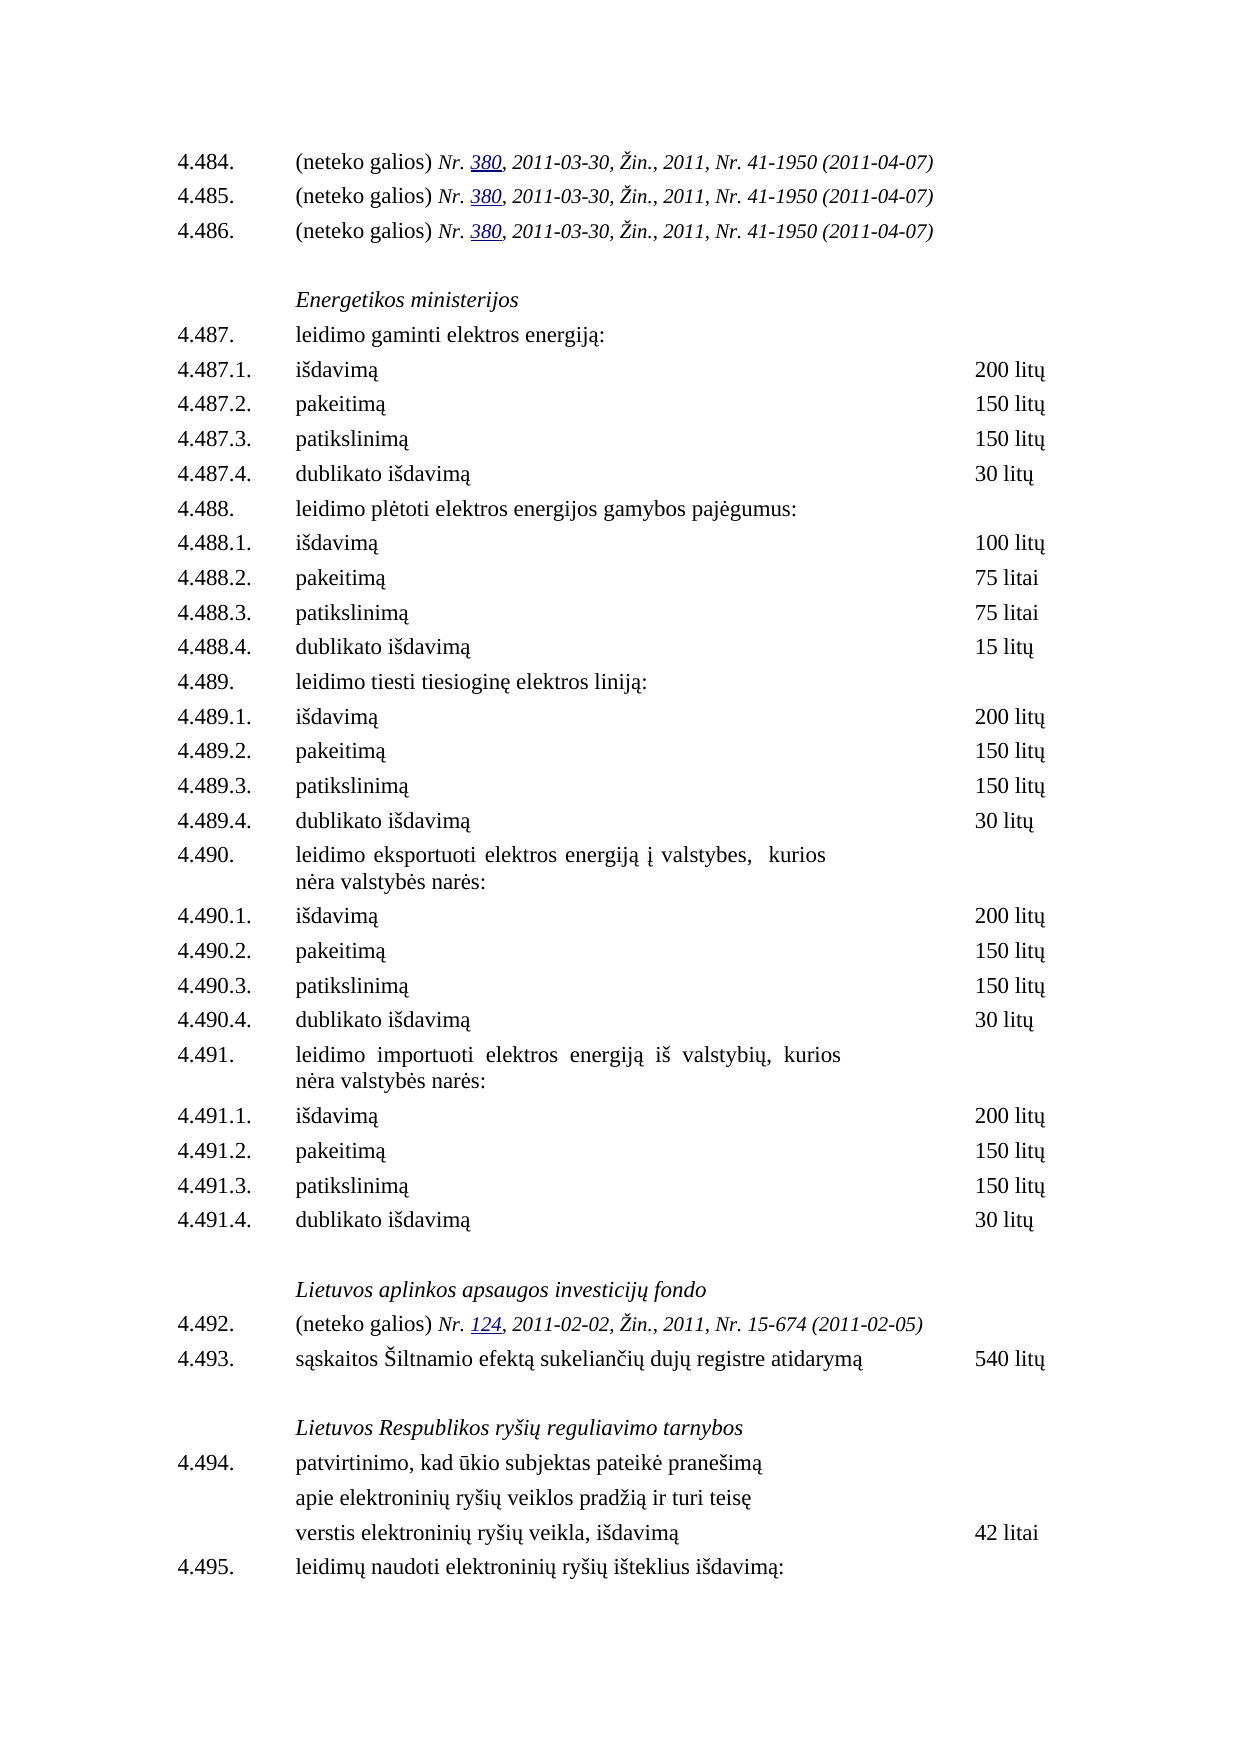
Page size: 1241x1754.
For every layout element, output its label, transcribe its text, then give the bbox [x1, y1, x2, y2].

text 4.488.4. dublikato išdavimą 15 litų [177, 633, 1122, 660]
text 4.491.2. pakeitimą 150 litų [177, 1137, 1122, 1163]
text 4.490. leidimo eksportuoti elektros energiją į valstybes, kurios nėra valstybės narės: [177, 841, 827, 894]
text 4.488.1. išdavimą 100 litų [177, 529, 1122, 556]
text 4.484. (neteko galios) Nr. 380, 2011-03-30, Žin., 2011, Nr. 41-1950 (2011-04-07) [177, 148, 1122, 174]
text 4.493. sąskaitos Šiltnamio efektą sukeliančių dujų registre atidarymą 540 litų [177, 1345, 1122, 1371]
text 4.491.1. išdavimą 200 litų [177, 1102, 1122, 1129]
text 4.491.3. patikslinimą 150 litų [177, 1172, 1122, 1198]
text 4.494. patvirtinimo, kad ūkio subjektas pateikė pranešimą [177, 1449, 1122, 1476]
text 4.495. leidimų naudoti elektroninių ryšių išteklius išdavimą: [177, 1553, 1122, 1579]
text 4.489.1. išdavimą 200 litų [177, 703, 1122, 729]
text 4.487.2. pakeitimą 150 litų [177, 391, 1122, 417]
text 4.491.4. dublikato išdavimą 30 litų [177, 1206, 1122, 1233]
text 4.489.3. patikslinimą 150 litų [177, 772, 1122, 798]
text 4.489.4. dublikato išdavimą 30 litų [177, 807, 1122, 833]
text 4.489. leidimo tiesti tiesioginę elektros liniją: [177, 668, 1122, 694]
text 4.488. leidimo plėtoti elektros energijos gamybos pajėgumus: [177, 494, 1122, 521]
text 4.485. (neteko galios) Nr. 380, 2011-03-30, Žin., 2011, Nr. 41-1950 (2011-04-07) [177, 182, 1122, 209]
text 4.487.4. dublikato išdavimą 30 litų [177, 460, 1122, 486]
text Energetikos ministerijos [177, 286, 1122, 313]
text 4.487. leidimo gaminti elektros energiją: [177, 321, 1122, 347]
text verstis elektroninių ryšių veikla, išdavimą 42 litai [177, 1518, 1122, 1545]
text 4.490.1. išdavimą 200 litų [177, 902, 1122, 929]
text 4.489.2. pakeitimą 150 litų [177, 737, 1122, 764]
text 4.490.2. pakeitimą 150 litų [177, 937, 1122, 963]
text 4.490.4. dublikato išdavimą 30 litų [177, 1007, 1122, 1033]
text 4.487.1. išdavimą 200 litų [177, 356, 1122, 382]
text Lietuvos aplinkos apsaugos investicijų fondo [177, 1276, 1122, 1302]
text 4.486. (neteko galios) Nr. 380, 2011-03-30, Žin., 2011, Nr. 41-1950 (2011-04-07) [177, 217, 1122, 243]
text 4.487.3. patikslinimą 150 litų [177, 425, 1122, 452]
text 4.490.3. patikslinimą 150 litų [177, 972, 1122, 998]
text Lietuvos Respublikos ryšių reguliavimo tarnybos [177, 1414, 1122, 1441]
text apie elektroninių ryšių veiklos pradžią ir turi teisę [177, 1484, 1122, 1510]
text 4.488.2. pakeitimą 75 litai [177, 564, 1122, 590]
text 4.492. (neteko galios) Nr. 124, 2011-02-02, Žin., 2011, Nr. 15-674 (2011-02-05) [177, 1310, 930, 1337]
text 4.488.3. patikslinimą 75 litai [177, 599, 1122, 625]
text 4.491. leidimo importuoti elektros energiją iš valstybių, kurios nėra valstybės narės: [177, 1041, 842, 1094]
